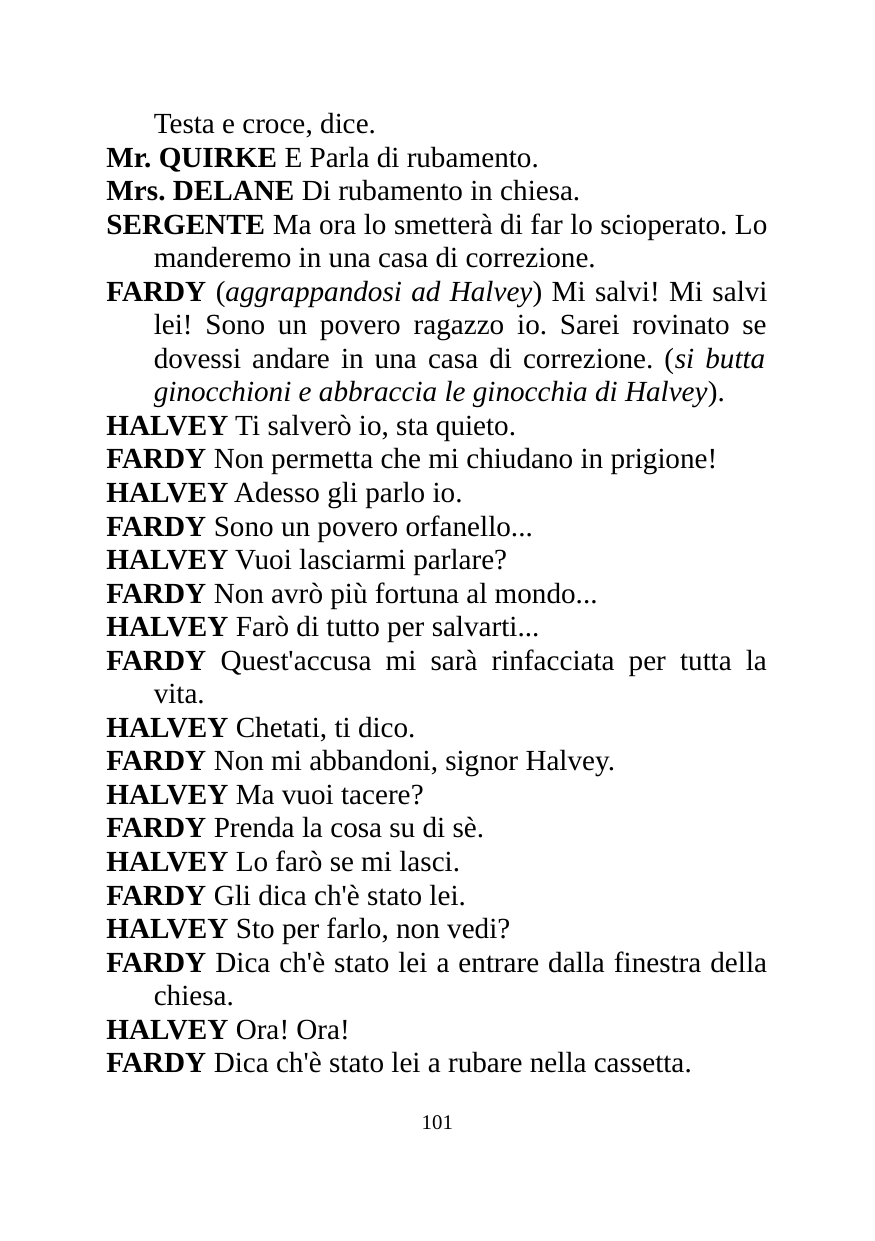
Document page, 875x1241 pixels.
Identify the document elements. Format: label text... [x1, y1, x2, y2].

text HALVEY Lo farò se mi lasci. [106, 844, 768, 878]
text FARDY Non avrò più fortuna al mondo... [106, 576, 768, 609]
text FARDY Dica ch'è stato lei a rubare nella cassetta. [106, 1045, 768, 1079]
text HALVEY Farò di tutto per salvarti... [106, 609, 768, 643]
text FARDY Quest'accusa mi sarà rinfacciata per tutta la vita. [106, 643, 768, 710]
text FARDY Gli dica ch'è stato lei. [106, 878, 768, 911]
text FARDY Sono un povero orfanello... [106, 509, 768, 542]
text Mr. QUIRKE E Parla di rubamento. [106, 140, 768, 173]
text FARDY (aggrappandosi ad Halvey) Mi salvi! Mi salvi lei! Sono un povero ragazzo io. Sarei rovinato se dovessi andare in una casa di correzione. (si butta ginocchioni e abbraccia le ginocchia di Halvey). [106, 274, 768, 408]
text HALVEY Ti salverò io, sta quieto. [106, 408, 768, 442]
text HALVEY Vuoi lasciarmi parlare? [106, 542, 768, 576]
text FARDY Non permetta che mi chiudano in prigione! [106, 442, 768, 475]
text HALVEY Ma vuoi tacere? [106, 777, 768, 811]
text HALVEY Ora! Ora! [106, 1012, 768, 1045]
text HALVEY Sto per farlo, non vedi? [106, 911, 768, 945]
text HALVEY Chetati, ti dico. [106, 710, 768, 743]
text HALVEY Adesso gli parlo io. [106, 475, 768, 509]
text FARDY Non mi abbandoni, signor Halvey. [106, 743, 768, 777]
text FARDY Prenda la cosa su di sè. [106, 811, 768, 844]
text Testa e croce, dice. [106, 106, 768, 140]
text FARDY Dica ch'è stato lei a entrare dalla finestra della chiesa. [106, 945, 768, 1012]
text Mrs. DELANE Di rubamento in chiesa. [106, 173, 768, 207]
text SERGENTE Ma ora lo smetterà di far lo scioperato. Lo manderemo in una casa di correzione. [106, 207, 768, 274]
